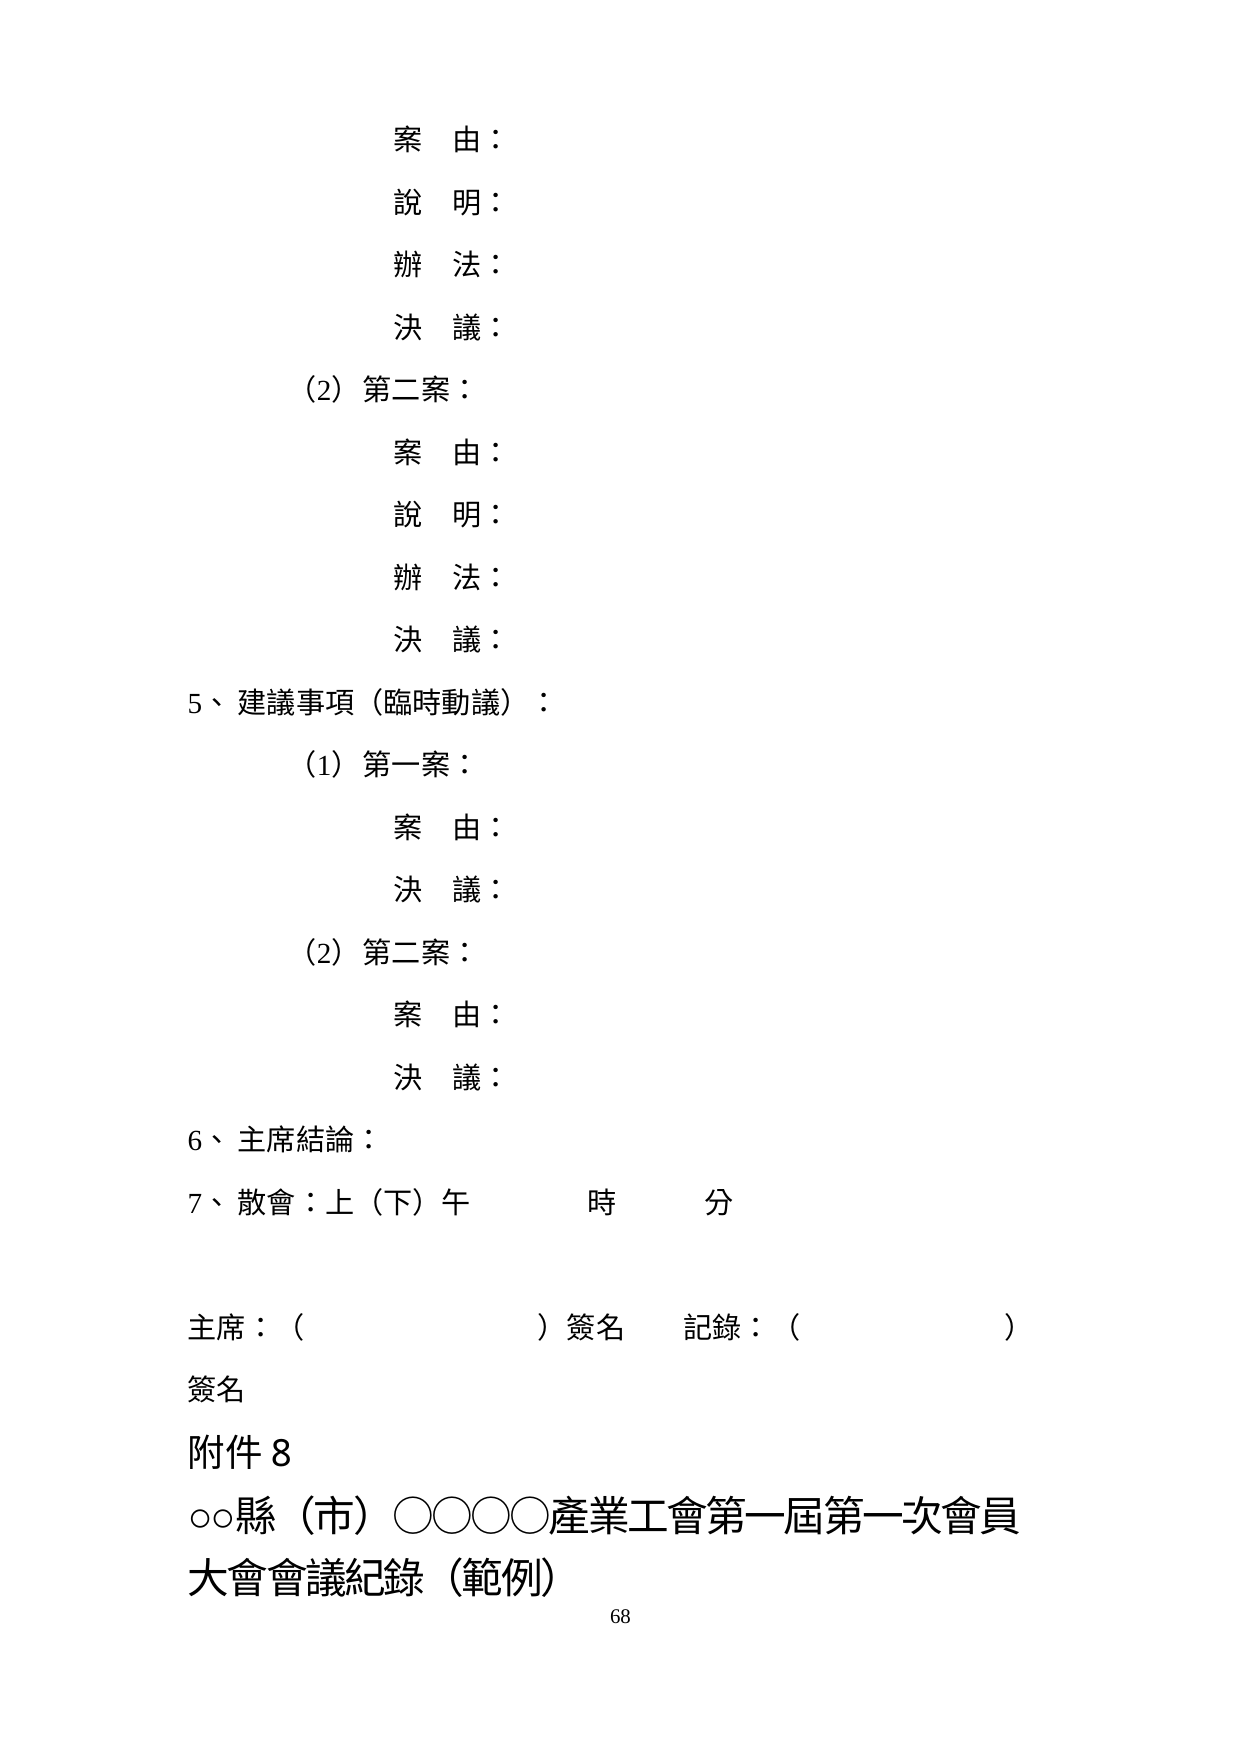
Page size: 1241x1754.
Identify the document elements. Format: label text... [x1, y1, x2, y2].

text ○○縣（市）○○○○產業工會第一屆第一次會員大會會議紀錄（範例） [187, 1471, 1053, 1596]
text 案 由： [394, 96, 1053, 159]
list 主席結論： [187, 1096, 1053, 1159]
text 決 議： [394, 284, 1053, 346]
text 決 議： [394, 596, 1053, 659]
text 案 由： [394, 971, 1053, 1034]
list 第一案： [287, 721, 1053, 784]
text 案 由： [394, 784, 1053, 846]
text 附件8 [187, 1409, 1053, 1471]
text 辦 法： [394, 221, 1053, 284]
list 散會：上（下）午 時 分 [187, 1159, 1053, 1221]
list 第二案： [287, 346, 1053, 409]
text 辦 法： [394, 534, 1053, 596]
text 說 明： [394, 159, 1053, 221]
list 第二案： [287, 909, 1053, 971]
list 建議事項（臨時動議）： [187, 659, 1053, 721]
text 主席：（ ）簽名 記錄：（ ）簽名 [187, 1284, 1053, 1409]
text 說 明： [394, 471, 1053, 534]
text 決 議： [394, 846, 1053, 909]
text 案 由： [394, 409, 1053, 471]
text 決 議： [394, 1034, 1053, 1096]
